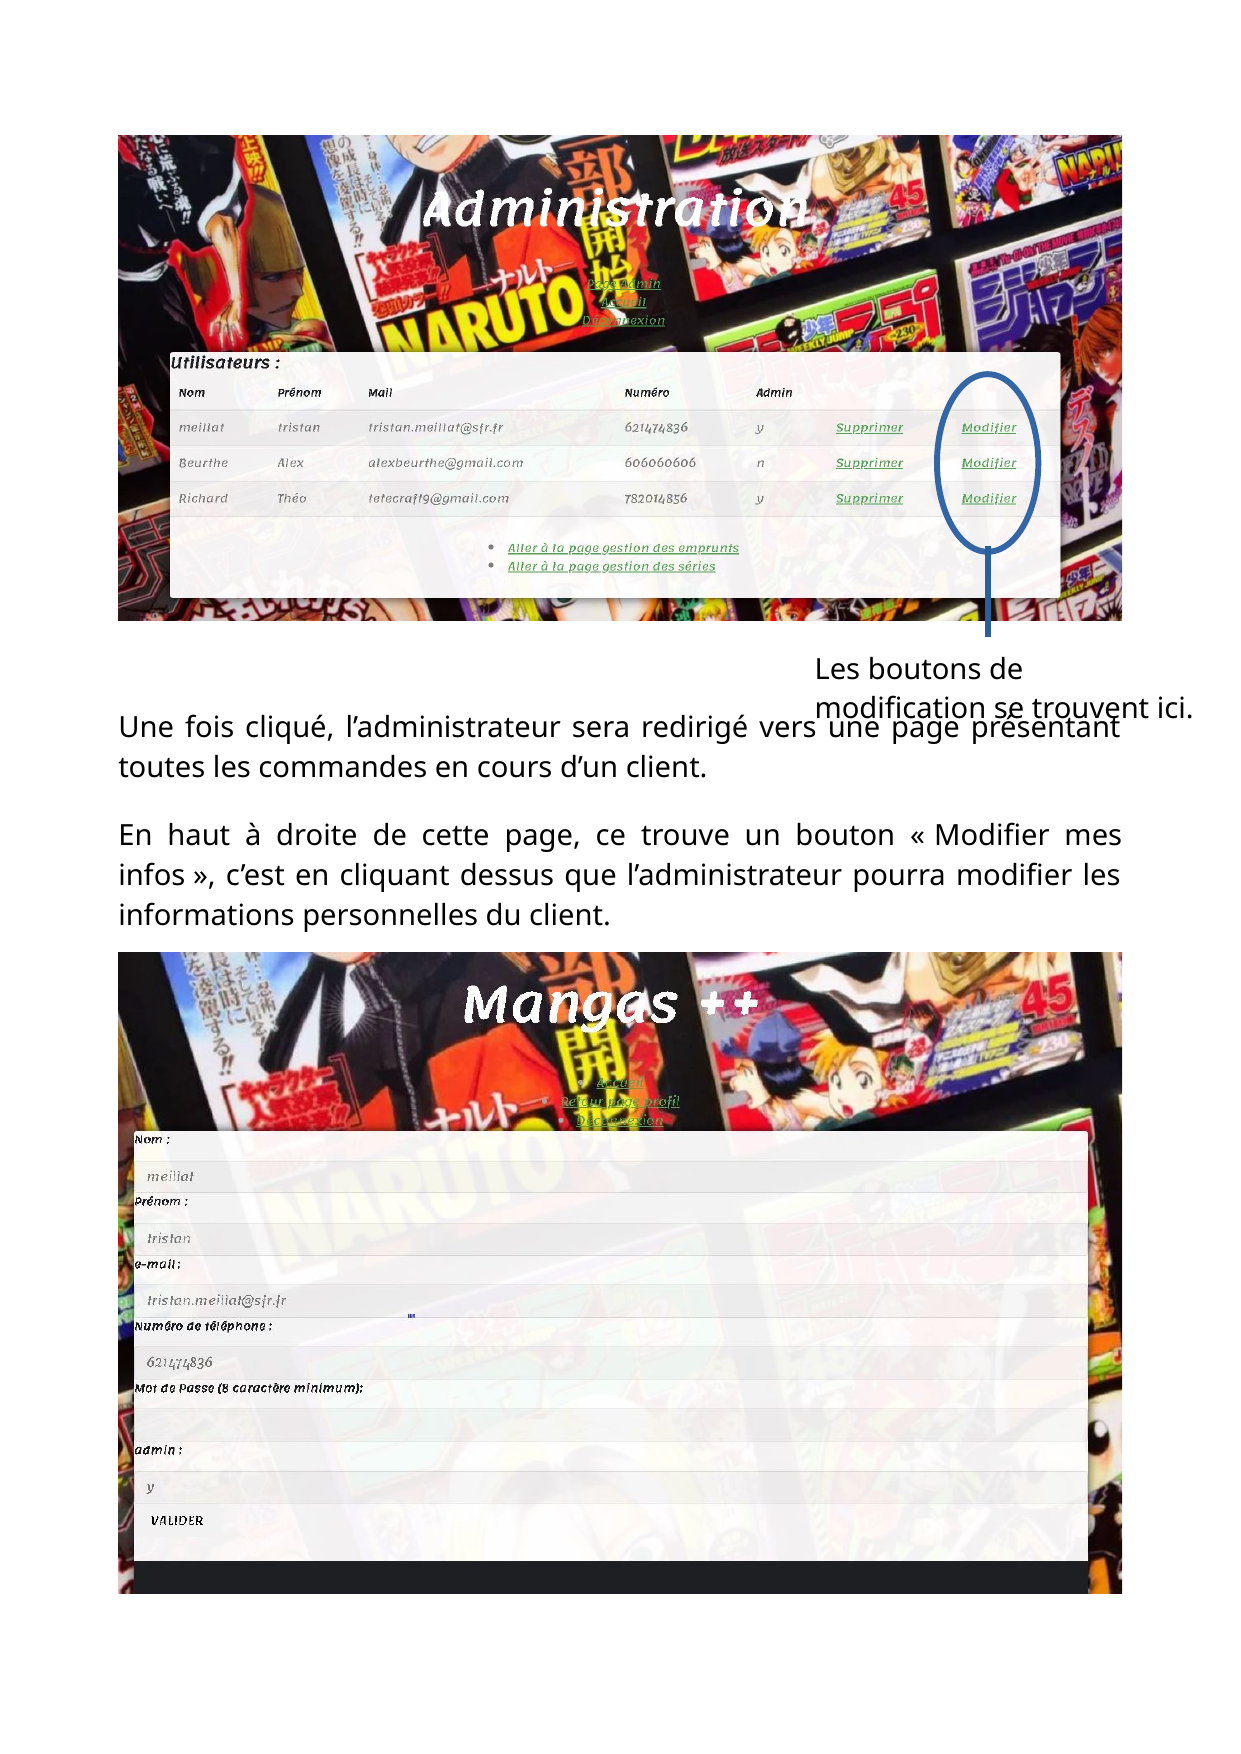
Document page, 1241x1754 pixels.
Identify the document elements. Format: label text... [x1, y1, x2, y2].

text Une fois cliqué, l’administrateur sera redirigé vers une page présentant toutes les commandes en cours d’un client. [118, 706, 1122, 786]
picture [118, 135, 1123, 621]
picture [940, 378, 1035, 548]
text En haut à droite de cette page, ce trouve un bouton « Modifier mes infos », c’est en cliquant dessus que l’administrateur pourra modifier les informations personnelles du client. [118, 814, 1122, 934]
picture [118, 952, 1123, 1594]
